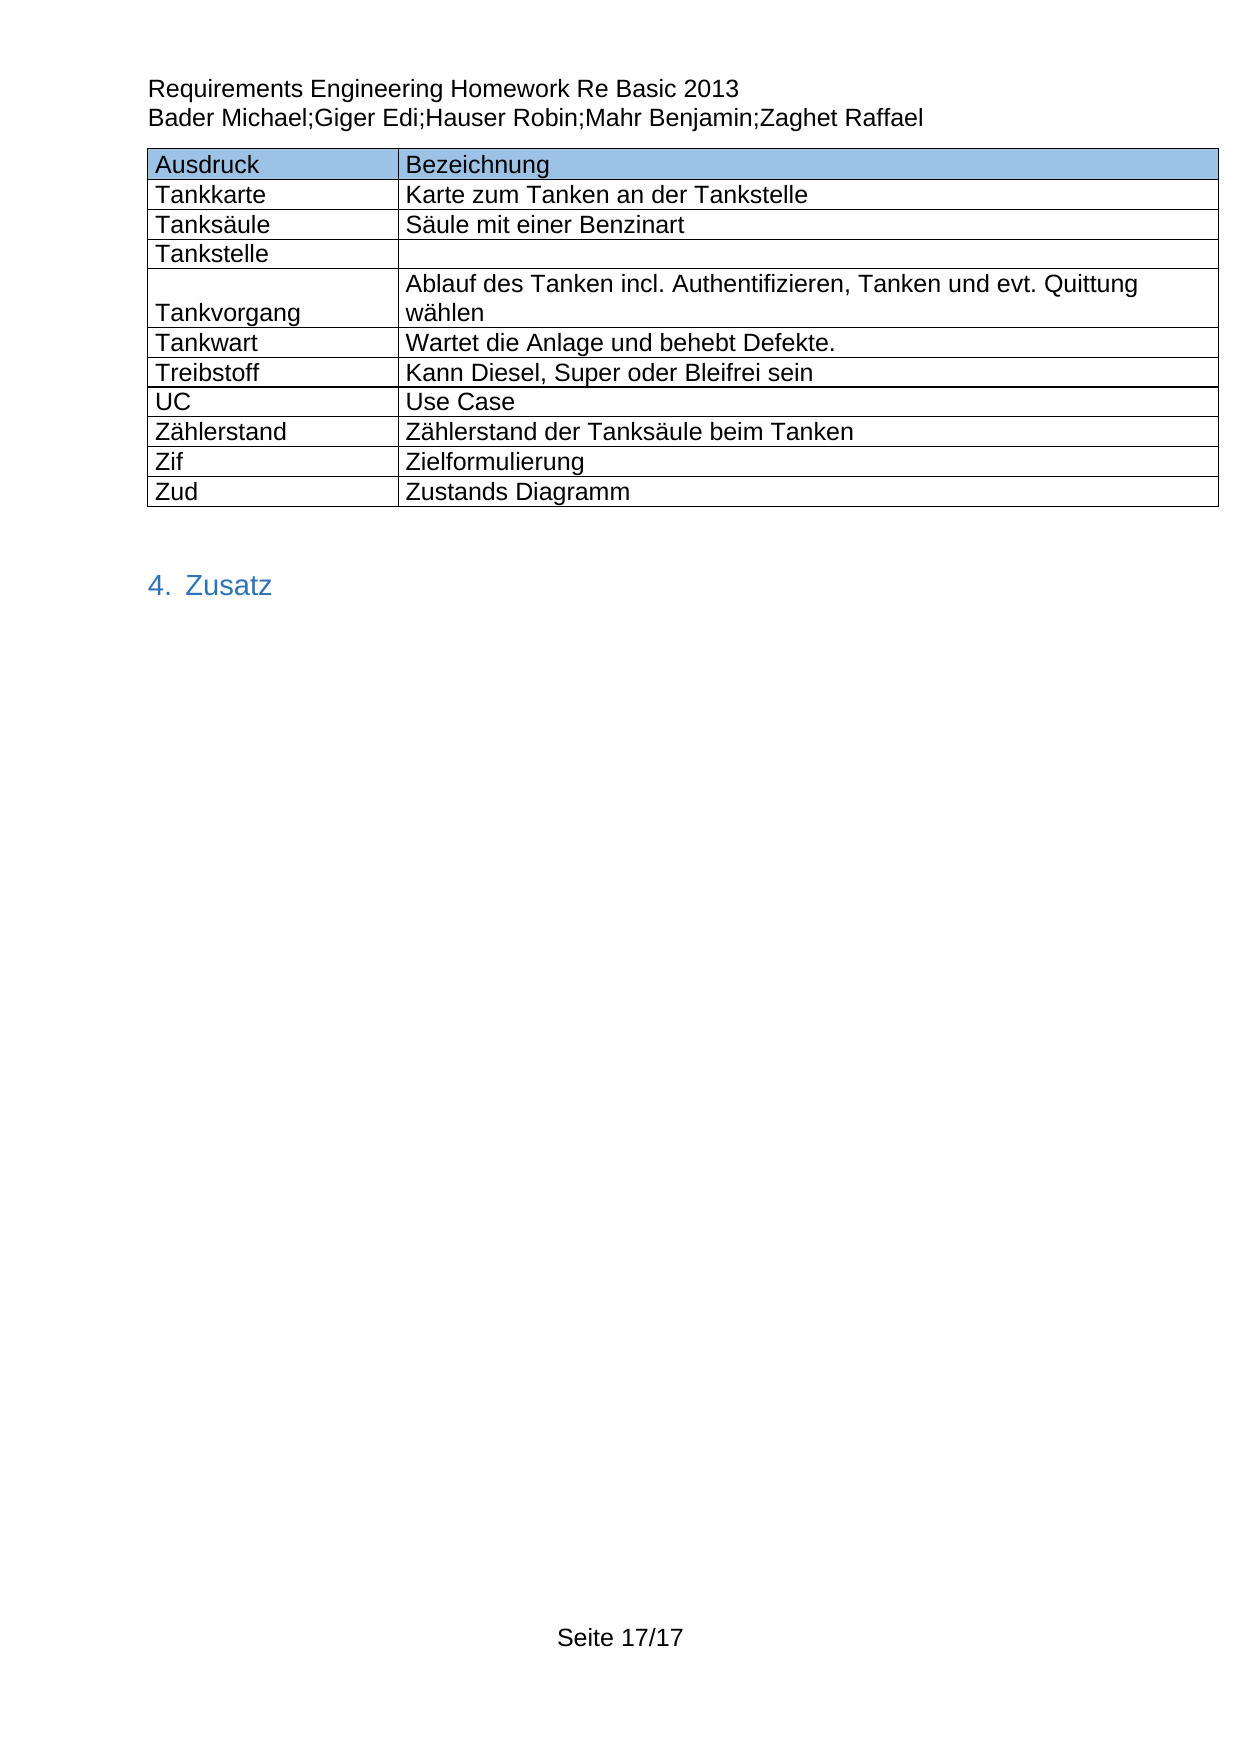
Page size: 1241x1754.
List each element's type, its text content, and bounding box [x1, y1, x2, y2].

table_header Ausdruck [148, 149, 398, 179]
table_cell Säule mit einer Benzinart [399, 210, 1218, 238]
table_cell Zustands Diagramm [399, 477, 1218, 506]
table_cell Zielformulierung [399, 447, 1218, 476]
table_cell Wartet die Anlage und behebt Defekte. [399, 328, 1218, 357]
table_cell Ablauf des Tanken incl. Authentifizieren, Tanken und evt. Quittung wählen [399, 269, 1218, 327]
table_cell Tankstelle [148, 240, 398, 268]
table_cell Treibstoff [148, 358, 398, 386]
subtitle Zusatz [148, 568, 1093, 602]
table_cell Use Case [399, 388, 1218, 416]
table_cell Tankwart [148, 328, 398, 357]
table_cell Tankkarte [148, 180, 398, 209]
table_cell Zählerstand [148, 417, 398, 446]
table_cell Tanksäule [148, 210, 398, 238]
table_cell Zud [148, 477, 398, 506]
table_cell [399, 240, 1218, 268]
table_cell Zif [148, 447, 398, 476]
table_header Bezeichnung [399, 149, 1218, 179]
table_cell Zählerstand der Tanksäule beim Tanken [399, 417, 1218, 446]
table_cell UC [148, 388, 398, 416]
table_cell Tankvorgang [148, 269, 398, 327]
table_cell Kann Diesel, Super oder Bleifrei sein [399, 358, 1218, 386]
table_cell Karte zum Tanken an der Tankstelle [399, 180, 1218, 209]
